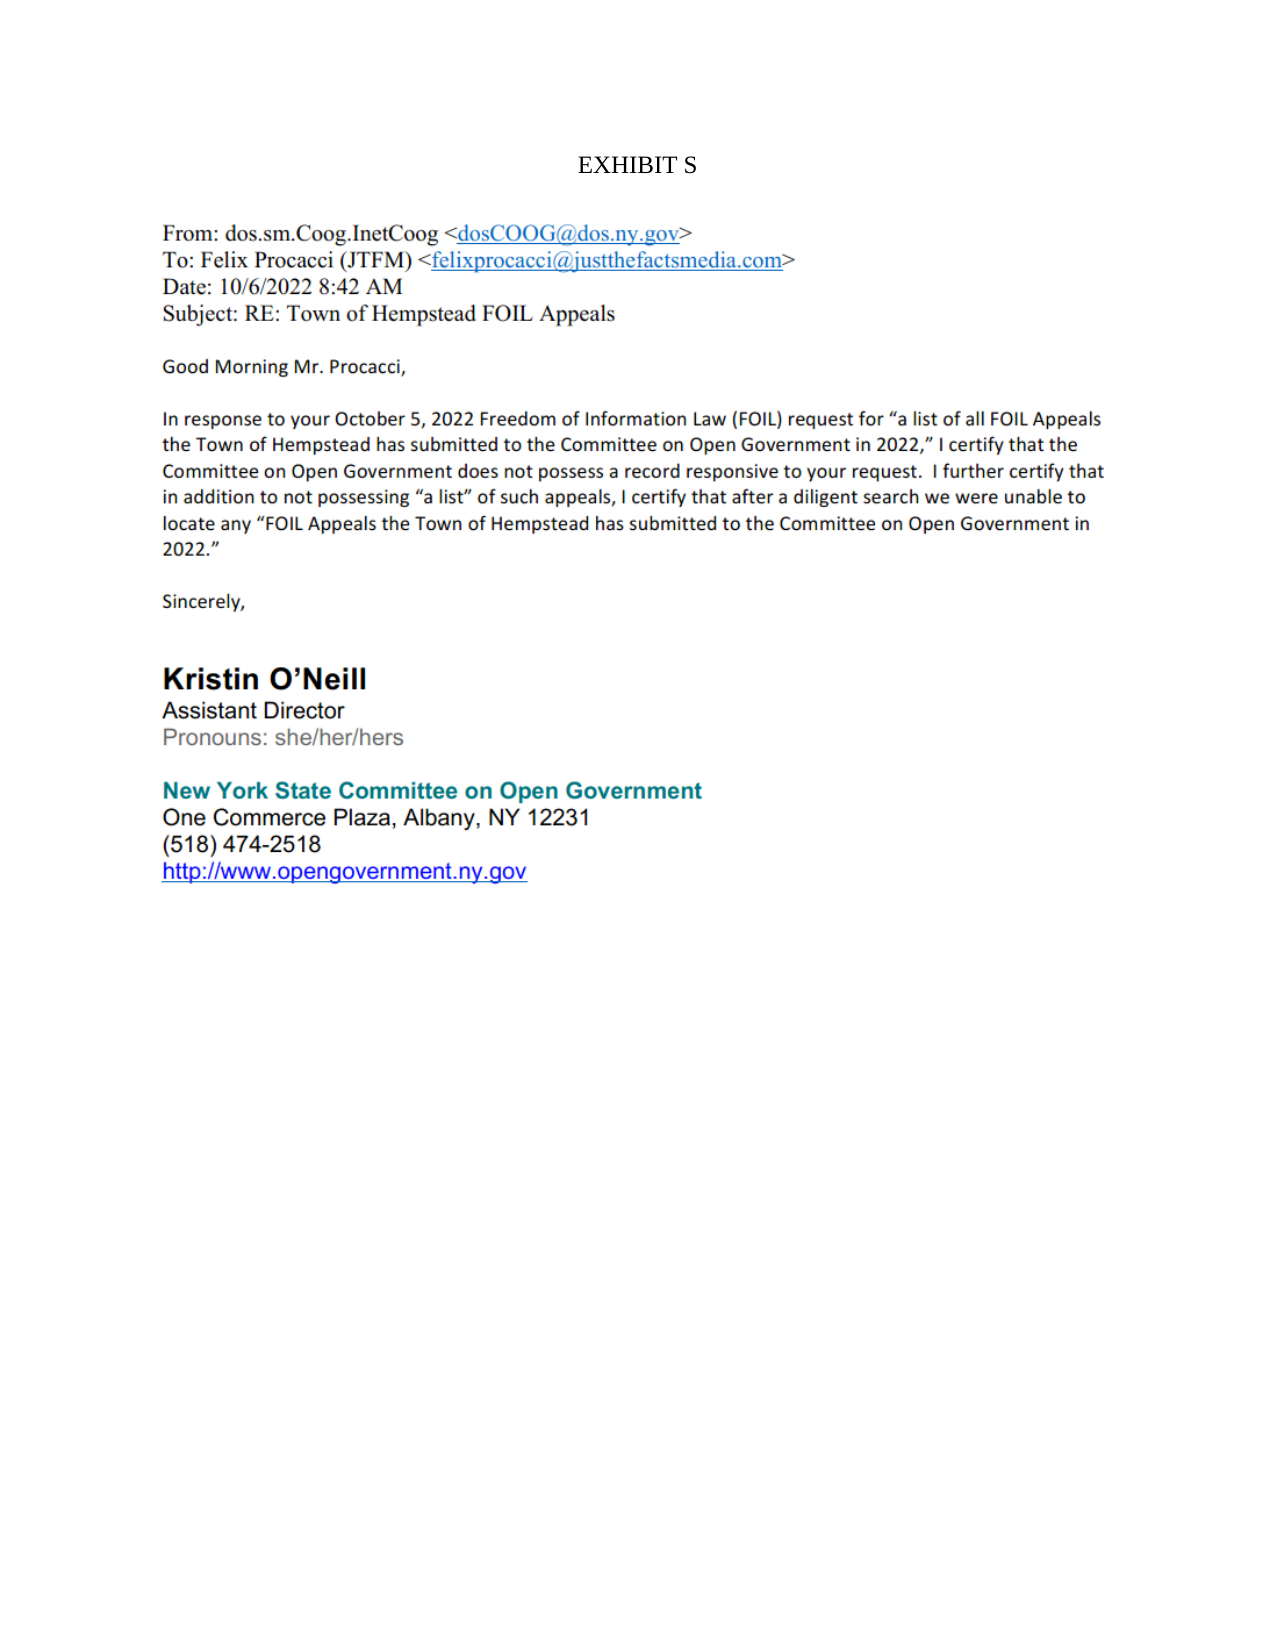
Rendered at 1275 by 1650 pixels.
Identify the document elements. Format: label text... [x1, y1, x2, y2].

text EXHIBIT S [150, 150, 1125, 179]
picture [150, 207, 1125, 894]
